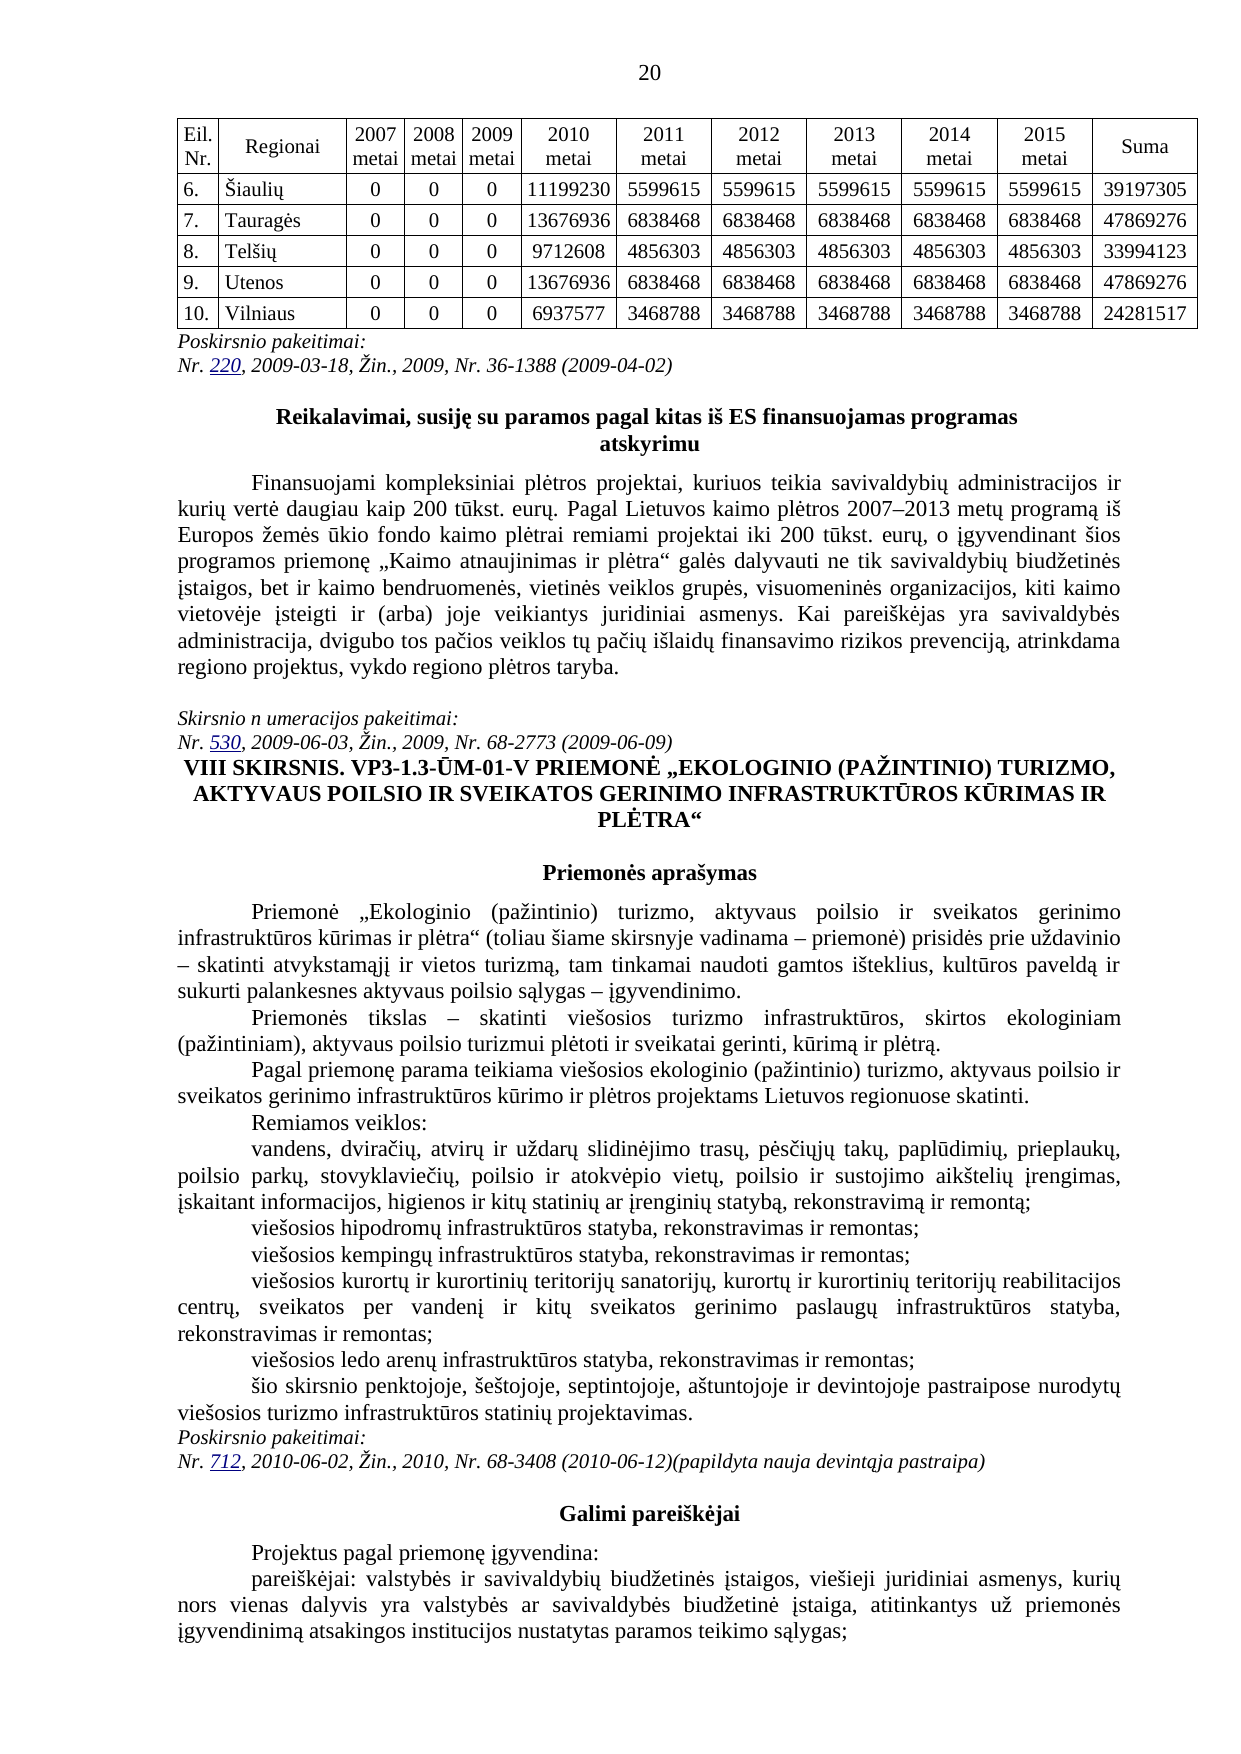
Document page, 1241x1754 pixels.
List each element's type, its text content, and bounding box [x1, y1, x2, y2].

table_cell 0 [463, 236, 521, 266]
table_cell 3468788 [712, 298, 806, 328]
table_cell 4856303 [998, 236, 1092, 266]
table_header 2015 metai [998, 119, 1092, 173]
text vandens, dviračių, atvirų ir uždarų slidinėjimo trasų, pėsčiųjų takų, paplūdimių, prieplaukų, poilsio parkų, stovyklaviečių, poilsio ir atokvėpio vietų, poilsio ir sustojimo aikštelių įrengimas, įskaitant informacijos, higienos ir kitų statinių ar įrenginių statybą, rekonstravimą ir remontą; [177, 1135, 1122, 1214]
text Poskirsnio pakeitimai: [177, 1425, 1122, 1449]
table_cell 3468788 [807, 298, 901, 328]
text Reikalavimai, susiję su paramos pagal kitas iš ES finansuojamas programas atskyrimu [177, 403, 1122, 456]
table_cell 4856303 [617, 236, 711, 266]
table_cell 0 [463, 174, 521, 204]
table_cell 9. [178, 267, 218, 297]
table_cell 0 [405, 236, 462, 266]
table_header 2012 metai [712, 119, 806, 173]
text Galimi pareiškėjai [177, 1500, 1122, 1526]
text viešosios kempingų infrastruktūros statyba, rekonstravimas ir remontas; [177, 1241, 1122, 1267]
table_cell Vilniaus [219, 298, 346, 328]
table_cell 33994123 [1093, 236, 1197, 266]
table_cell Utenos [219, 267, 346, 297]
table_header Suma [1093, 119, 1197, 173]
table_header Regionai [219, 119, 346, 173]
text Priemonė „Ekologinio (pažintinio) turizmo, aktyvaus poilsio ir sveikatos gerinimo infrastruktūros kūrimas ir plėtra“ (toliau šiame skirsnyje vadinama – priemonė) prisidės prie uždavinio – skatinti atvykstamąjį ir vietos turizmą, tam tinkamai naudoti gamtos išteklius, kultūros paveldą ir sukurti palankesnes aktyvaus poilsio sąlygas – įgyvendinimo. [177, 898, 1122, 1003]
table_cell 5599615 [998, 174, 1092, 204]
text Projektus pagal priemonę įgyvendina: [177, 1538, 1122, 1565]
table_cell 0 [463, 205, 521, 235]
table_header 2009 metai [463, 119, 521, 173]
table_header 2010 metai [522, 119, 616, 173]
table_cell 0 [463, 298, 521, 328]
table_cell 6937577 [522, 298, 616, 328]
text Nr. 530, 2009-06-03, Žin., 2009, Nr. 68-2773 (2009-06-09) [177, 730, 1122, 754]
table_cell 13676936 [522, 267, 616, 297]
table_cell 0 [347, 174, 404, 204]
table_cell 5599615 [712, 174, 806, 204]
table_cell Tauragės [219, 205, 346, 235]
text Remiamos veiklos: [177, 1109, 1122, 1135]
text Skirsnio n umeracijos pakeitimai: [177, 706, 1122, 730]
table_cell 6838468 [712, 267, 806, 297]
table_cell 39197305 [1093, 174, 1197, 204]
table_cell 4856303 [712, 236, 806, 266]
table_cell 47869276 [1093, 267, 1197, 297]
table_cell 4856303 [902, 236, 997, 266]
text Finansuojami kompleksiniai plėtros projektai, kuriuos teikia savivaldybių administracijos ir kurių vertė daugiau kaip 200 tūkst. eurų. Pagal Lietuvos kaimo plėtros 2007–2013 metų programą iš Europos žemės ūkio fondo kaimo plėtrai remiami projektai iki 200 tūkst. eurų, o įgyvendinant šios programos priemonę „Kaimo atnaujinimas ir plėtra“ galės dalyvauti ne tik savivaldybių biudžetinės įstaigos, bet ir kaimo bendruomenės, vietinės veiklos grupės, visuomeninės organizacijos, kiti kaimo vietovėje įsteigti ir (arba) joje veikiantys juridiniai asmenys. Kai pareiškėjas yra savivaldybės administracija, dvigubo tos pačios veiklos tų pačių išlaidų finansavimo rizikos prevenciją, atrinkdama regiono projektus, vykdo regiono plėtros taryba. [177, 468, 1122, 679]
table_header 2011 metai [617, 119, 711, 173]
table_cell 0 [347, 236, 404, 266]
table_cell 0 [347, 298, 404, 328]
table_cell 10. [178, 298, 218, 328]
table_cell 3468788 [998, 298, 1092, 328]
table_cell 6838468 [617, 267, 711, 297]
table_header 2008 metai [405, 119, 462, 173]
text Nr. 220, 2009-03-18, Žin., 2009, Nr. 36-1388 (2009-04-02) [177, 353, 1122, 377]
table_cell 6. [178, 174, 218, 204]
text viešosios kurortų ir kurortinių teritorijų sanatorijų, kurortų ir kurortinių teritorijų reabilitacijos centrų, sveikatos per vandenį ir kitų sveikatos gerinimo paslaugų infrastruktūros statyba, rekonstravimas ir remontas; [177, 1267, 1122, 1346]
text šio skirsnio penktojoje, šeštojoje, septintojoje, aštuntojoje ir devintojoje pastraipose nurodytų viešosios turizmo infrastruktūros statinių projektavimas. [177, 1372, 1122, 1425]
text Priemonės aprašymas [177, 859, 1122, 886]
table_cell 11199230 [522, 174, 616, 204]
table_cell 5599615 [902, 174, 997, 204]
text Poskirsnio pakeitimai: [177, 329, 1122, 353]
table_cell 0 [347, 205, 404, 235]
text Priemonės tikslas – skatinti viešosios turizmo infrastruktūros, skirtos ekologiniam (pažintiniam), aktyvaus poilsio turizmui plėtoti ir sveikatai gerinti, kūrimą ir plėtrą. [177, 1003, 1122, 1056]
table_cell 4856303 [807, 236, 901, 266]
table_cell 6838468 [902, 205, 997, 235]
table_cell 0 [405, 267, 462, 297]
table_cell Telšių [219, 236, 346, 266]
table_header 2007 metai [347, 119, 404, 173]
table_cell 6838468 [712, 205, 806, 235]
table_cell 0 [405, 298, 462, 328]
table_cell 9712608 [522, 236, 616, 266]
table_cell 6838468 [998, 267, 1092, 297]
table_cell 0 [347, 267, 404, 297]
text Nr. 712, 2010-06-02, Žin., 2010, Nr. 68-3408 (2010-06-12)(papildyta nauja devintąja pastraipa) [177, 1449, 1122, 1473]
table_cell 6838468 [902, 267, 997, 297]
table_cell 6838468 [807, 205, 901, 235]
table_header 2014 metai [902, 119, 997, 173]
table_cell 3468788 [617, 298, 711, 328]
text viešosios hipodromų infrastruktūros statyba, rekonstravimas ir remontas; [177, 1214, 1122, 1241]
subtitle VIII skirsnis. VP3-1.3-ŪM-01-V PRIEMONĖ „EKOLOGINIO (PAŽINTINIO) TURIZMO, AKTYVAUS POILSIO IR SVEIKATOS GERINIMO INFRASTRUKTŪROS KŪRIMAS ir PLĖTRA“ [177, 754, 1122, 833]
table_cell 3468788 [902, 298, 997, 328]
table_header 2013 metai [807, 119, 901, 173]
table_cell 0 [405, 174, 462, 204]
table_cell 24281517 [1093, 298, 1197, 328]
table_cell 5599615 [807, 174, 901, 204]
table_cell Šiaulių [219, 174, 346, 204]
text Pagal priemonę parama teikiama viešosios ekologinio (pažintinio) turizmo, aktyvaus poilsio ir sveikatos gerinimo infrastruktūros kūrimo ir plėtros projektams Lietuvos regionuose skatinti. [177, 1056, 1122, 1109]
table_cell 5599615 [617, 174, 711, 204]
table_cell 8. [178, 236, 218, 266]
table_cell 47869276 [1093, 205, 1197, 235]
table_cell 6838468 [617, 205, 711, 235]
table_cell 6838468 [807, 267, 901, 297]
text viešosios ledo arenų infrastruktūros statyba, rekonstravimas ir remontas; [177, 1346, 1122, 1372]
table_cell 7. [178, 205, 218, 235]
table_header Eil. Nr. [178, 119, 218, 173]
table_cell 6838468 [998, 205, 1092, 235]
table_cell 0 [405, 205, 462, 235]
table_cell 13676936 [522, 205, 616, 235]
table_cell 0 [463, 267, 521, 297]
text pareiškėjai: valstybės ir savivaldybių biudžetinės įstaigos, viešieji juridiniai asmenys, kurių nors vienas dalyvis yra valstybės ar savivaldybės biudžetinė įstaiga, atitinkantys už priemonės įgyvendinimą atsakingos institucijos nustatytas paramos teikimo sąlygas; [177, 1565, 1122, 1644]
